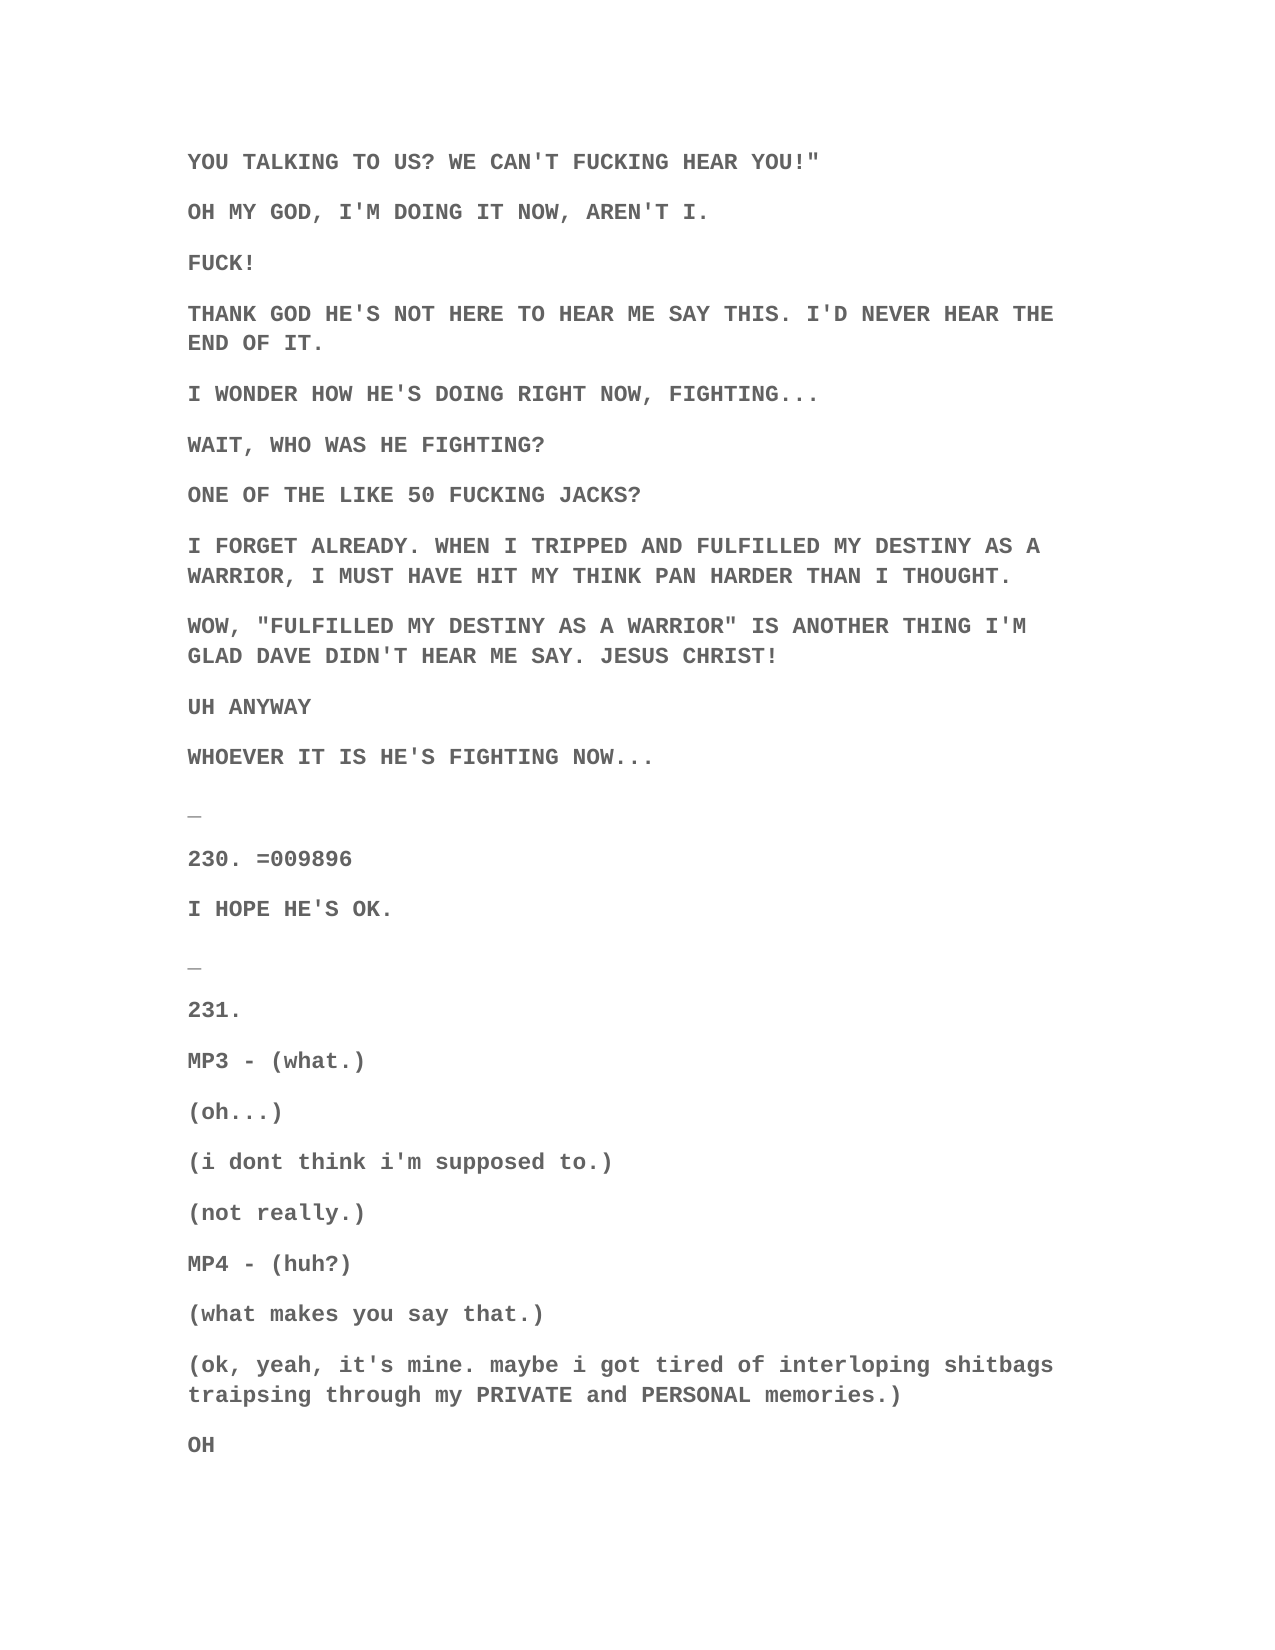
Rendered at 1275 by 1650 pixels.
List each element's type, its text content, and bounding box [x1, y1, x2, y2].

text WAIT, WHO WAS HE FIGHTING? [187, 433, 1087, 459]
text _ [187, 796, 1087, 822]
text (i dont think i'm supposed to.) [187, 1151, 1087, 1177]
text MP3 - (what.) [187, 1049, 1087, 1075]
text WHOEVER IT IS HE'S FIGHTING NOW... [187, 746, 1087, 772]
text I HOPE HE'S OK. [187, 897, 1087, 923]
text 231. [187, 999, 1087, 1025]
text (what makes you say that.) [187, 1302, 1087, 1328]
text (not really.) [187, 1201, 1087, 1227]
text 230. =009896 [187, 847, 1087, 873]
text (ok, yeah, it's mine. maybe i got tired of interloping shitbags traipsing through my PRIVATE and PERSONAL memories.) [187, 1353, 1087, 1409]
text WOW, "FULFILLED MY DESTINY AS A WARRIOR" IS ANOTHER THING I'M GLAD DAVE DIDN'T HEAR ME SAY. JESUS CHRIST! [187, 614, 1087, 670]
text (oh...) [187, 1100, 1087, 1126]
text ONE OF THE LIKE 50 FUCKING JACKS? [187, 483, 1087, 509]
text FUCK! [187, 251, 1087, 277]
text UH ANYWAY [187, 695, 1087, 721]
text _ [187, 948, 1087, 974]
text YOU TALKING TO US? WE CAN'T FUCKING HEAR YOU!" [187, 150, 1087, 176]
text I FORGET ALREADY. WHEN I TRIPPED AND FULFILLED MY DESTINY AS A WARRIOR, I MUST HAVE HIT MY THINK PAN HARDER THAN I THOUGHT. [187, 534, 1087, 590]
text I WONDER HOW HE'S DOING RIGHT NOW, FIGHTING... [187, 382, 1087, 408]
text OH [187, 1433, 1087, 1459]
text MP4 - (huh?) [187, 1252, 1087, 1278]
text THANK GOD HE'S NOT HERE TO HEAR ME SAY THIS. I'D NEVER HEAR THE END OF IT. [187, 302, 1087, 358]
text OH MY GOD, I'M DOING IT NOW, AREN'T I. [187, 201, 1087, 227]
